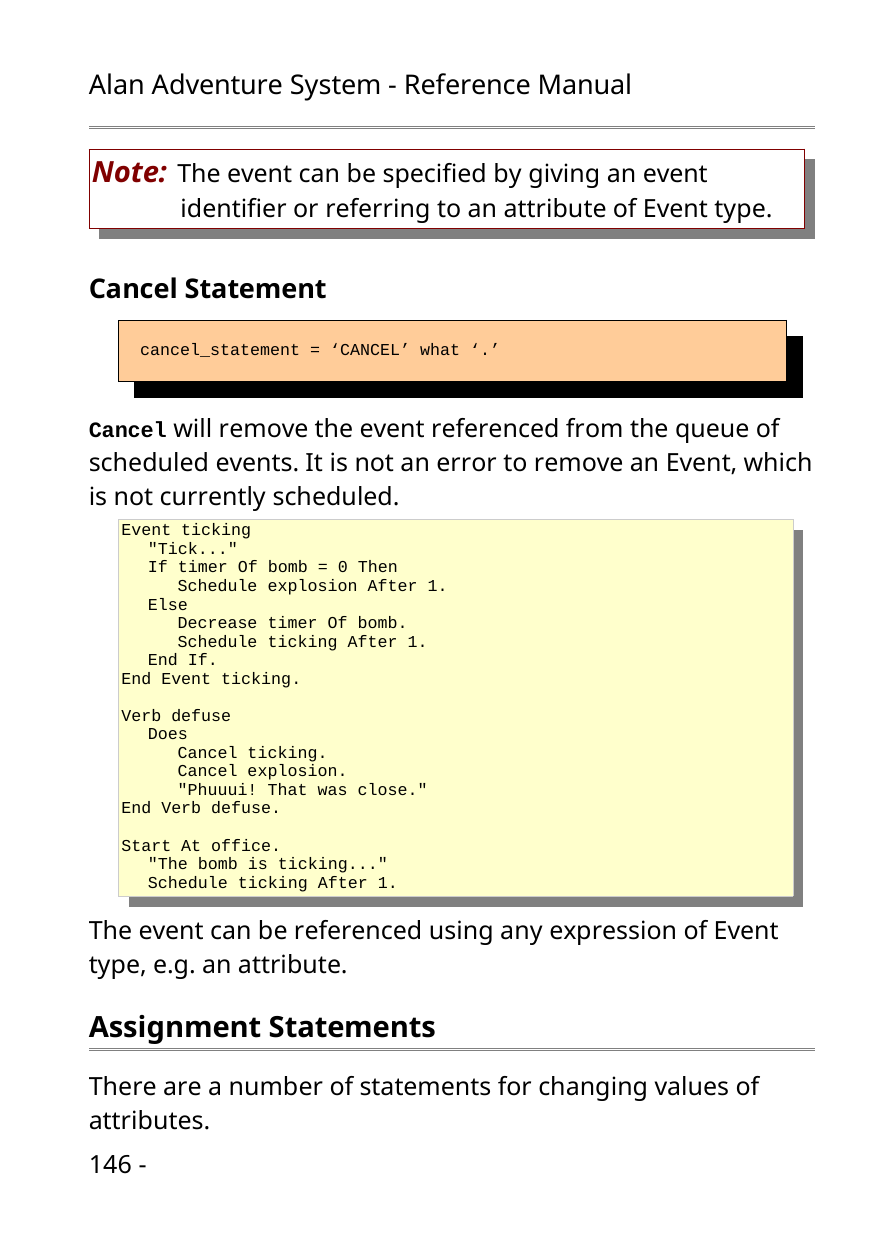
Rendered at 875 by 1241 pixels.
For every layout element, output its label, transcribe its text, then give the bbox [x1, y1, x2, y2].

text cancel_statement = ‘CANCEL’ what ‘.’ [119, 321, 786, 381]
subtitle Assignment Statements [88, 1006, 815, 1050]
subtitle Cancel Statement [88, 270, 815, 307]
text Event ticking "Tick..." If timer Of bomb = 0 Then Schedule explosion After 1. Else Decrease timer Of bomb. Schedule ticking After 1. End If. End Event ticking. Verb defuse Does Cancel ticking. Cancel explosion. "Phuuui! That was close." End Verb defuse. Start At office. "The bomb is ticking..." Schedule ticking After 1. [119, 520, 793, 896]
text There are a number of statements for changing values of attributes. [88, 1069, 815, 1137]
text The event can be referenced using any expression of Event type, e.g. an attribute. [88, 913, 815, 981]
text Cancel will remove the event referenced from the queue of scheduled events. It is not an error to remove an Event, which is not currently scheduled. [88, 411, 815, 513]
list The event can be specified by giving an event identifier or referring to an attribute of Event type. [90, 150, 804, 228]
